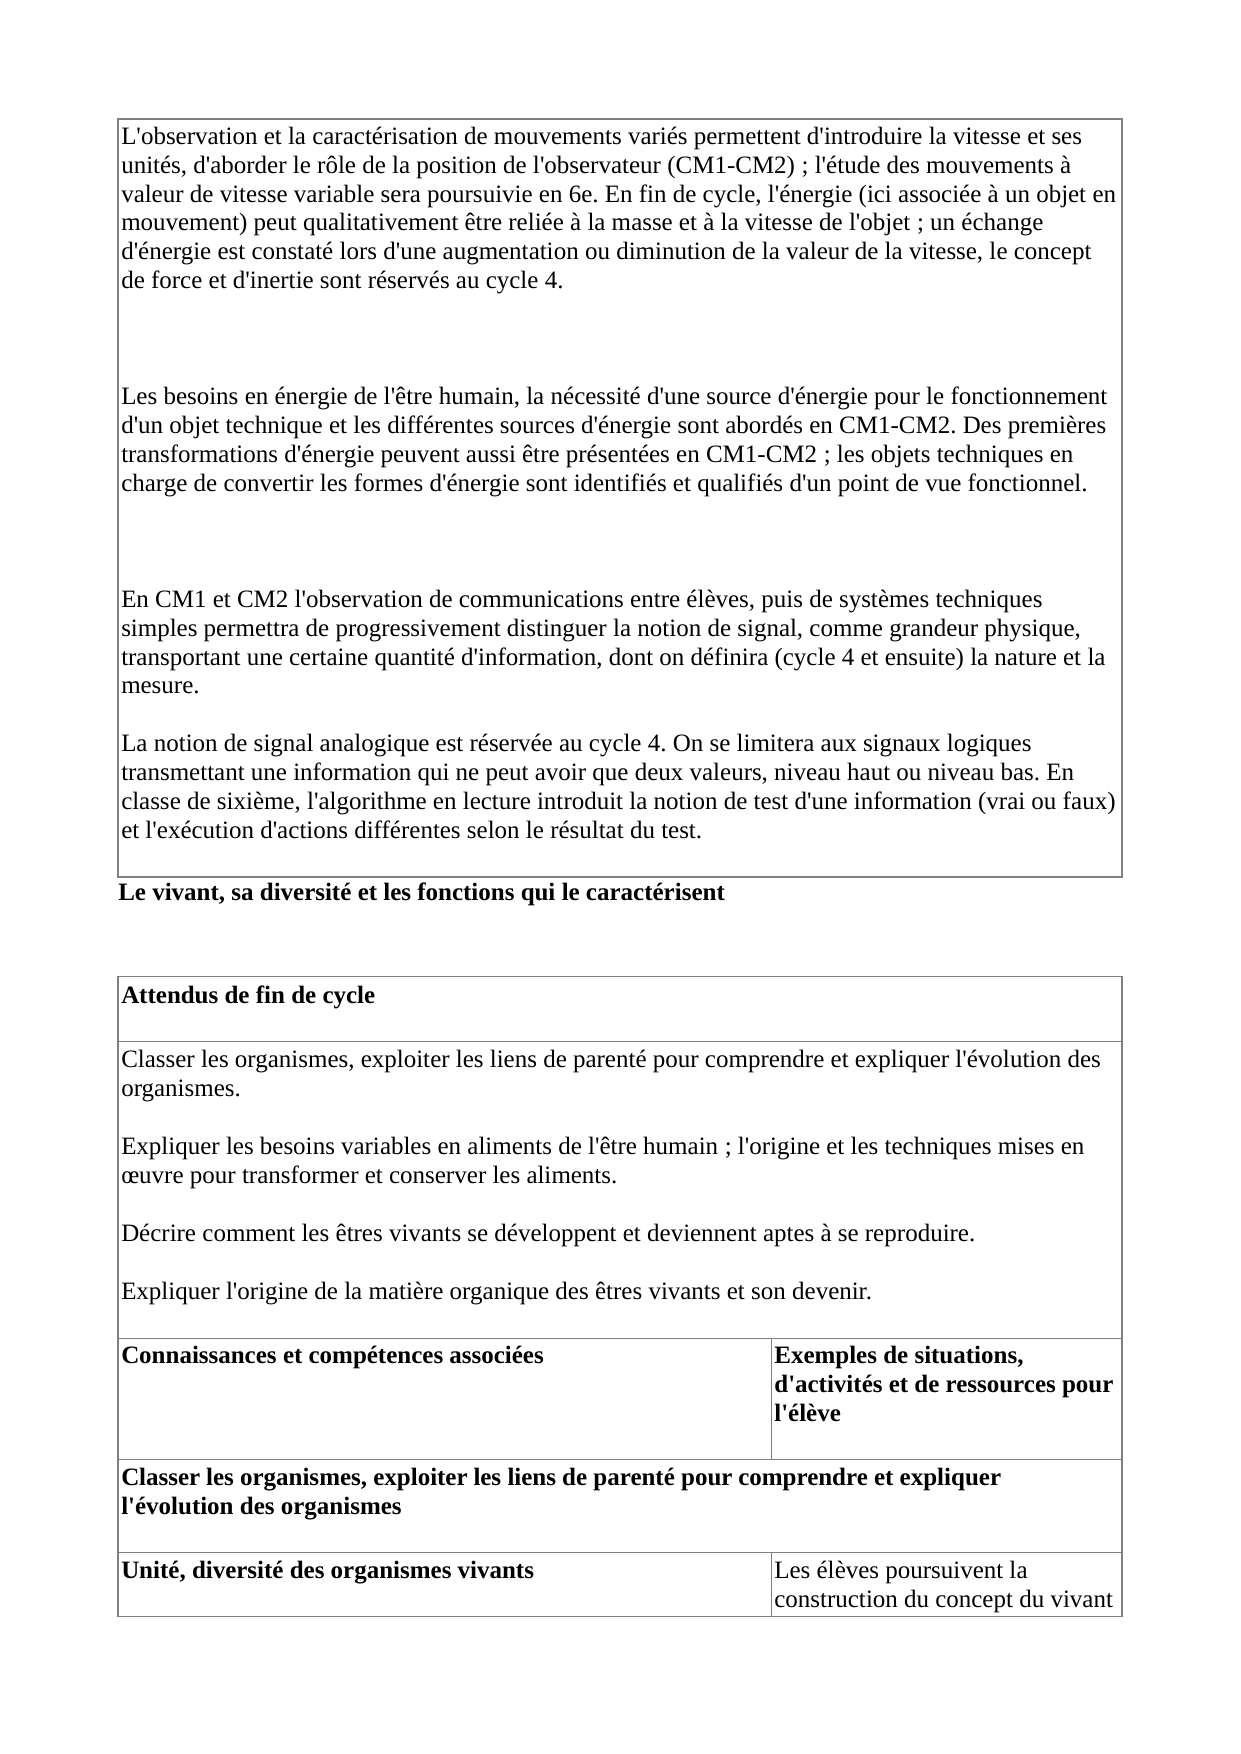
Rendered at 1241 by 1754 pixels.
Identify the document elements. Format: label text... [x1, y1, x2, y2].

table_header Attendus de fin de cycle [119, 977, 1121, 1041]
table_cell Classer les organismes, exploiter les liens de parenté pour comprendre et expliquer l'évolution des organismes. Expliquer les besoins variables en aliments de l'être humain ; l'origine et les techniques mises en œuvre pour transformer et conserver les aliments. Décrire comment les êtres vivants se développent et deviennent aptes à se reproduire. Expliquer l'origine de la matière organique des êtres vivants et son devenir. [119, 1042, 1121, 1338]
text Le vivant, sa diversité et les fonctions qui le caractérisent [118, 878, 1122, 906]
table_cell Exemples de situations, d'activités et de ressources pour l'élève [772, 1339, 1121, 1459]
table_cell Unité, diversité des organismes vivants [119, 1553, 771, 1616]
table_cell Les élèves poursuivent la construction du concept du vivant [772, 1553, 1121, 1616]
table_cell Classer les organismes, exploiter les liens de parenté pour comprendre et expliquer l'évolution des organismes [119, 1460, 1121, 1552]
table_cell Connaissances et compétences associées [119, 1339, 771, 1459]
table_cell L'observation et la caractérisation de mouvements variés permettent d'introduire la vitesse et ses unités, d'aborder le rôle de la position de l'observateur (CM1-CM2) ; l'étude des mouvements à valeur de vitesse variable sera poursuivie en 6e. En fin de cycle, l'énergie (ici associée à un objet en mouvement) peut qualitativement être reliée à la masse et à la vitesse de l'objet ; un échange d'énergie est constaté lors d'une augmentation ou diminution de la valeur de la vitesse, le concept de force et d'inertie sont réservés au cycle 4. Les besoins en énergie de l'être humain, la nécessité d'une source d'énergie pour le fonctionnement d'un objet technique et les différentes sources d'énergie sont abordés en CM1-CM2. Des premières transformations d'énergie peuvent aussi être présentées en CM1-CM2 ; les objets techniques en charge de convertir les formes d'énergie sont identifiés et qualifiés d'un point de vue fonctionnel. En CM1 et CM2 l'observation de communications entre élèves, puis de systèmes techniques simples permettra de progressivement distinguer la notion de signal, comme grandeur physique, transportant une certaine quantité d'information, dont on définira (cycle 4 et ensuite) la nature et la mesure. La notion de signal analogique est réservée au cycle 4. On se limitera aux signaux logiques transmettant une information qui ne peut avoir que deux valeurs, niveau haut ou niveau bas. En classe de sixième, l'algorithme en lecture introduit la notion de test d'une information (vrai ou faux) et l'exécution d'actions différentes selon le résultat du test. [119, 120, 1121, 876]
